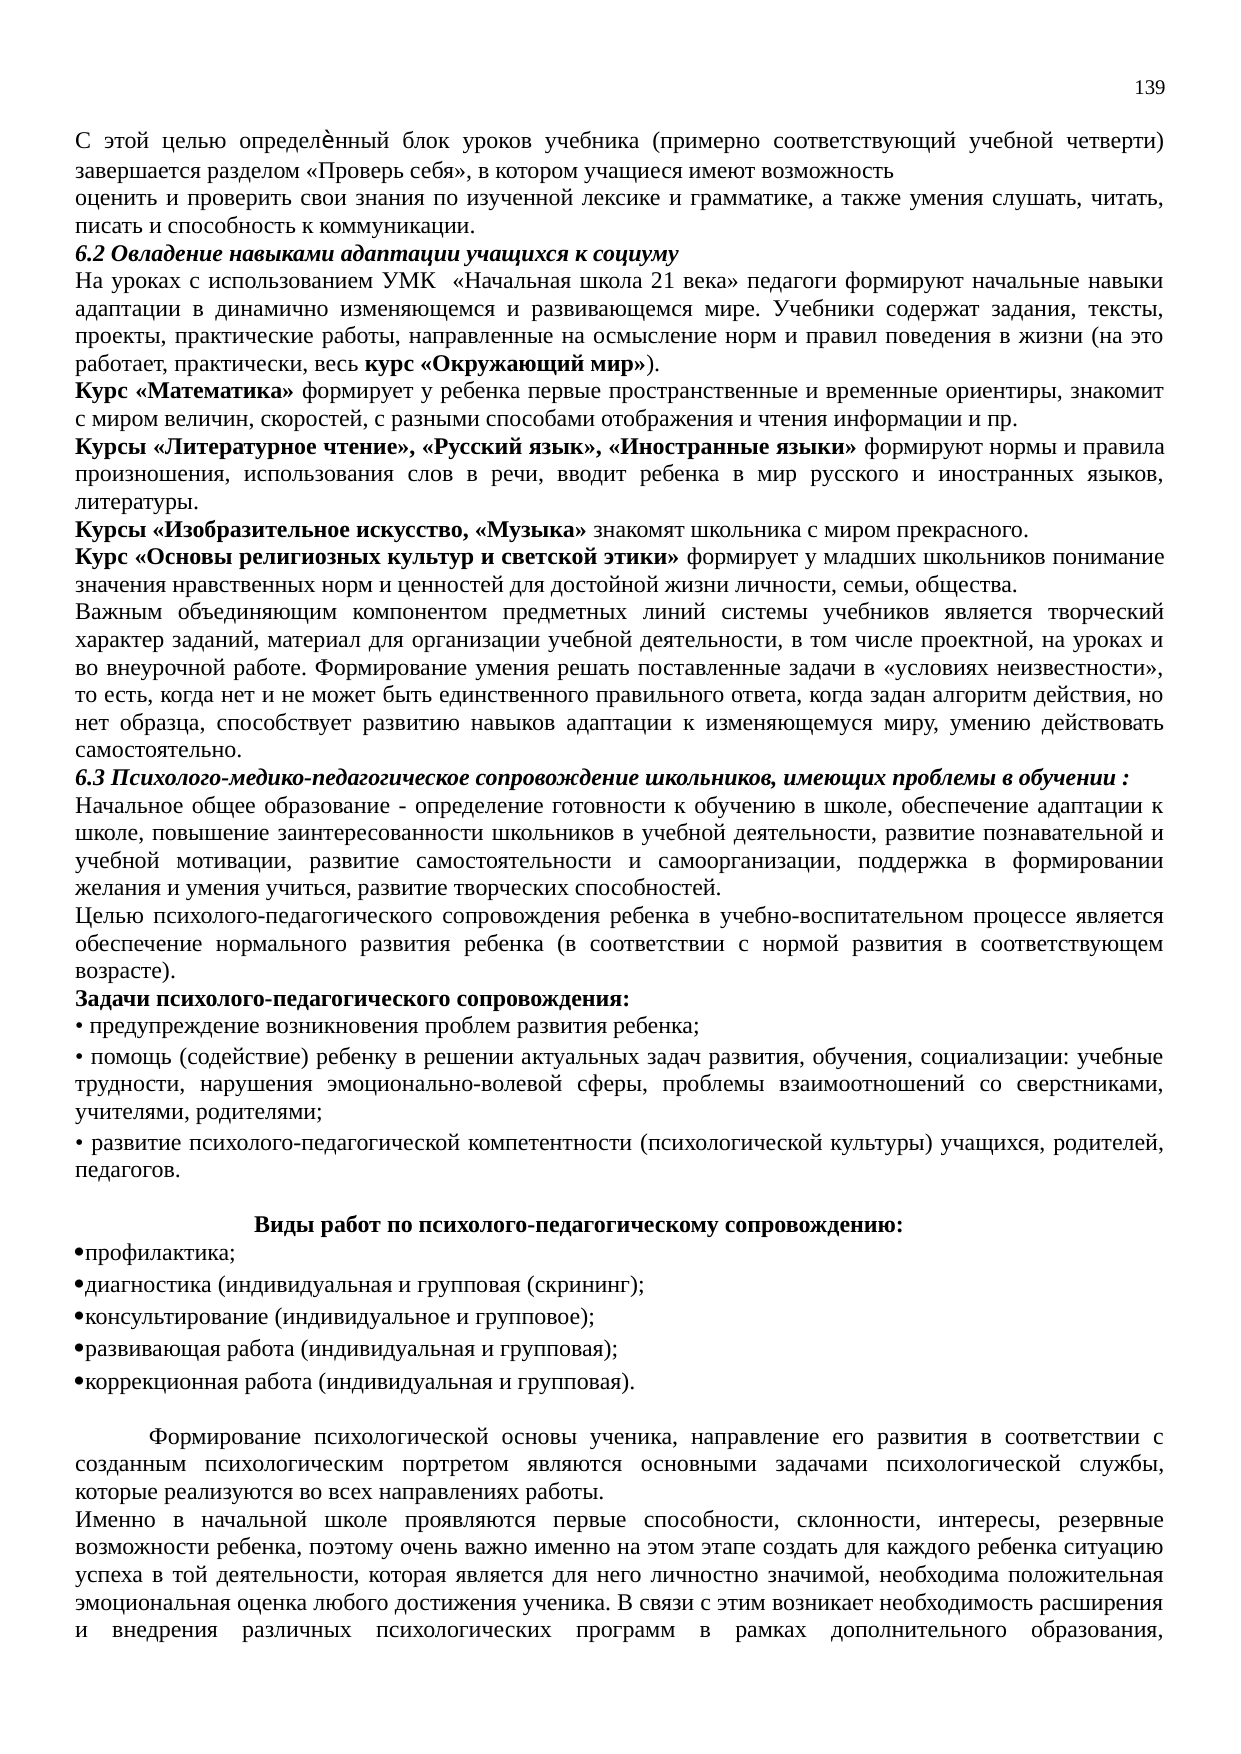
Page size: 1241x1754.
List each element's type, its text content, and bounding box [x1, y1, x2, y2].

text Курс «Математика» формирует у ребенка первые пространственные и временные ориентиры, знакомит с миром величин, скоростей, с разными способами отображения и чтения информации и пр. [75, 377, 1165, 432]
list профилактика; [75, 1238, 1165, 1266]
text • предупреждение возникновения проблем развития ребенка; [75, 1011, 1165, 1039]
text • развитие психолого-педагогической компетентности (психологической культуры) учащихся, родителей, педагогов. [75, 1127, 1165, 1183]
text Начальное общее образование - определение готовности к обучению в школе, обеспечение адаптации к школе, повышение заинтересованности школьников в учебной деятельности, развитие познавательной и учебной мотивации, развитие самостоятельности и самоорганизации, поддержка в формировании желания и умения учиться, развитие творческих способностей. [75, 791, 1165, 901]
list коррекционная работа (индивидуальная и групповая). [75, 1367, 1165, 1394]
text оценить и проверить свои знания по изученной лексике и грамматике, а также умения слушать, читать, писать и способность к коммуникации. [75, 183, 1165, 238]
text Целью психолого-педагогического сопровождения ребенка в учебно-воспитательном процессе является обеспечение нормального развития ребенка (в соответствии с нормой развития в соответствующем возрасте). [75, 901, 1165, 984]
list диагностика (индивидуальная и групповая (скрининг); [75, 1270, 1165, 1298]
text 6.2 Овладение навыками адаптации учащихся к социуму [75, 238, 1165, 266]
text С этой целью определѐнный блок уроков учебника (примерно соответствующий учебной четверти) завершается разделом «Проверь себя», в котором учащиеся имеют возможность [75, 123, 1165, 183]
list консультирование (индивидуальное и групповое); [75, 1302, 1165, 1330]
text • помощь (содействие) ребенку в решении актуальных задач развития, обучения, социализации: учебные трудности, нарушения эмоционально-волевой сферы, проблемы взаимоотношений со сверстниками, учителями, родителями; [75, 1042, 1165, 1125]
text Задачи психолого-педагогического сопровождения: [75, 984, 1165, 1011]
text 6.3 Психолого-медико-педагогическое сопровождение школьников, имеющих проблемы в обучении : [75, 763, 1165, 791]
text Курсы «Литературное чтение», «Русский язык», «Иностранные языки» формируют нормы и правила произношения, использования слов в речи, вводит ребенка в мир русского и иностранных языков, литературы. [75, 432, 1165, 514]
list развивающая работа (индивидуальная и групповая); [75, 1334, 1165, 1362]
text Формирование психологической основы ученика, направление его развития в соответствии с созданным психологическим портретом являются основными задачами психологической службы, которые реализуются во всех направлениях работы. [75, 1422, 1165, 1505]
text Курсы «Изобразительное искусство, «Музыка» знакомят школьника с миром прекрасного. [75, 514, 1165, 542]
text На уроках с использованием УМК «Начальная школа 21 века» педагоги формируют начальные навыки адаптации в динамично изменяющемся и развивающемся мире. Учебники содержат задания, тексты, проекты, практические работы, направленные на осмысление норм и правил поведения в жизни (на это работает, практически, весь курс «Окружающий мир»). [75, 266, 1165, 377]
text Важным объединяющим компонентом предметных линий системы учебников является творческий характер заданий, материал для организации учебной деятельности, в том числе проектной, на уроках и во внеурочной работе. Формирование умения решать поставленные задачи в «условиях неизвестности», то есть, когда нет и не может быть единственного правильного ответа, когда задан алгоритм действия, но нет образца, способствует развитию навыков адаптации к изменяющемуся миру, умению действовать самостоятельно. [75, 597, 1165, 763]
text Именно в начальной школе проявляются первые способности, склонности, интересы, резервные возможности ребенка, поэтому очень важно именно на этом этапе создать для каждого ребенка ситуацию успеха в той деятельности, которая является для него личностно значимой, необходима положительная эмоциональная оценка любого достижения ученика. В связи с этим возникает необходимость расширения и внедрения различных психологических программ в рамках дополнительного образования, [75, 1505, 1165, 1643]
text Курс «Основы религиозных культур и светской этики» формирует у младших школьников понимание значения нравственных норм и ценностей для достойной жизни личности, семьи, общества. [75, 542, 1165, 597]
text Виды работ по психолого-педагогическому сопровождению: [75, 1210, 1165, 1238]
